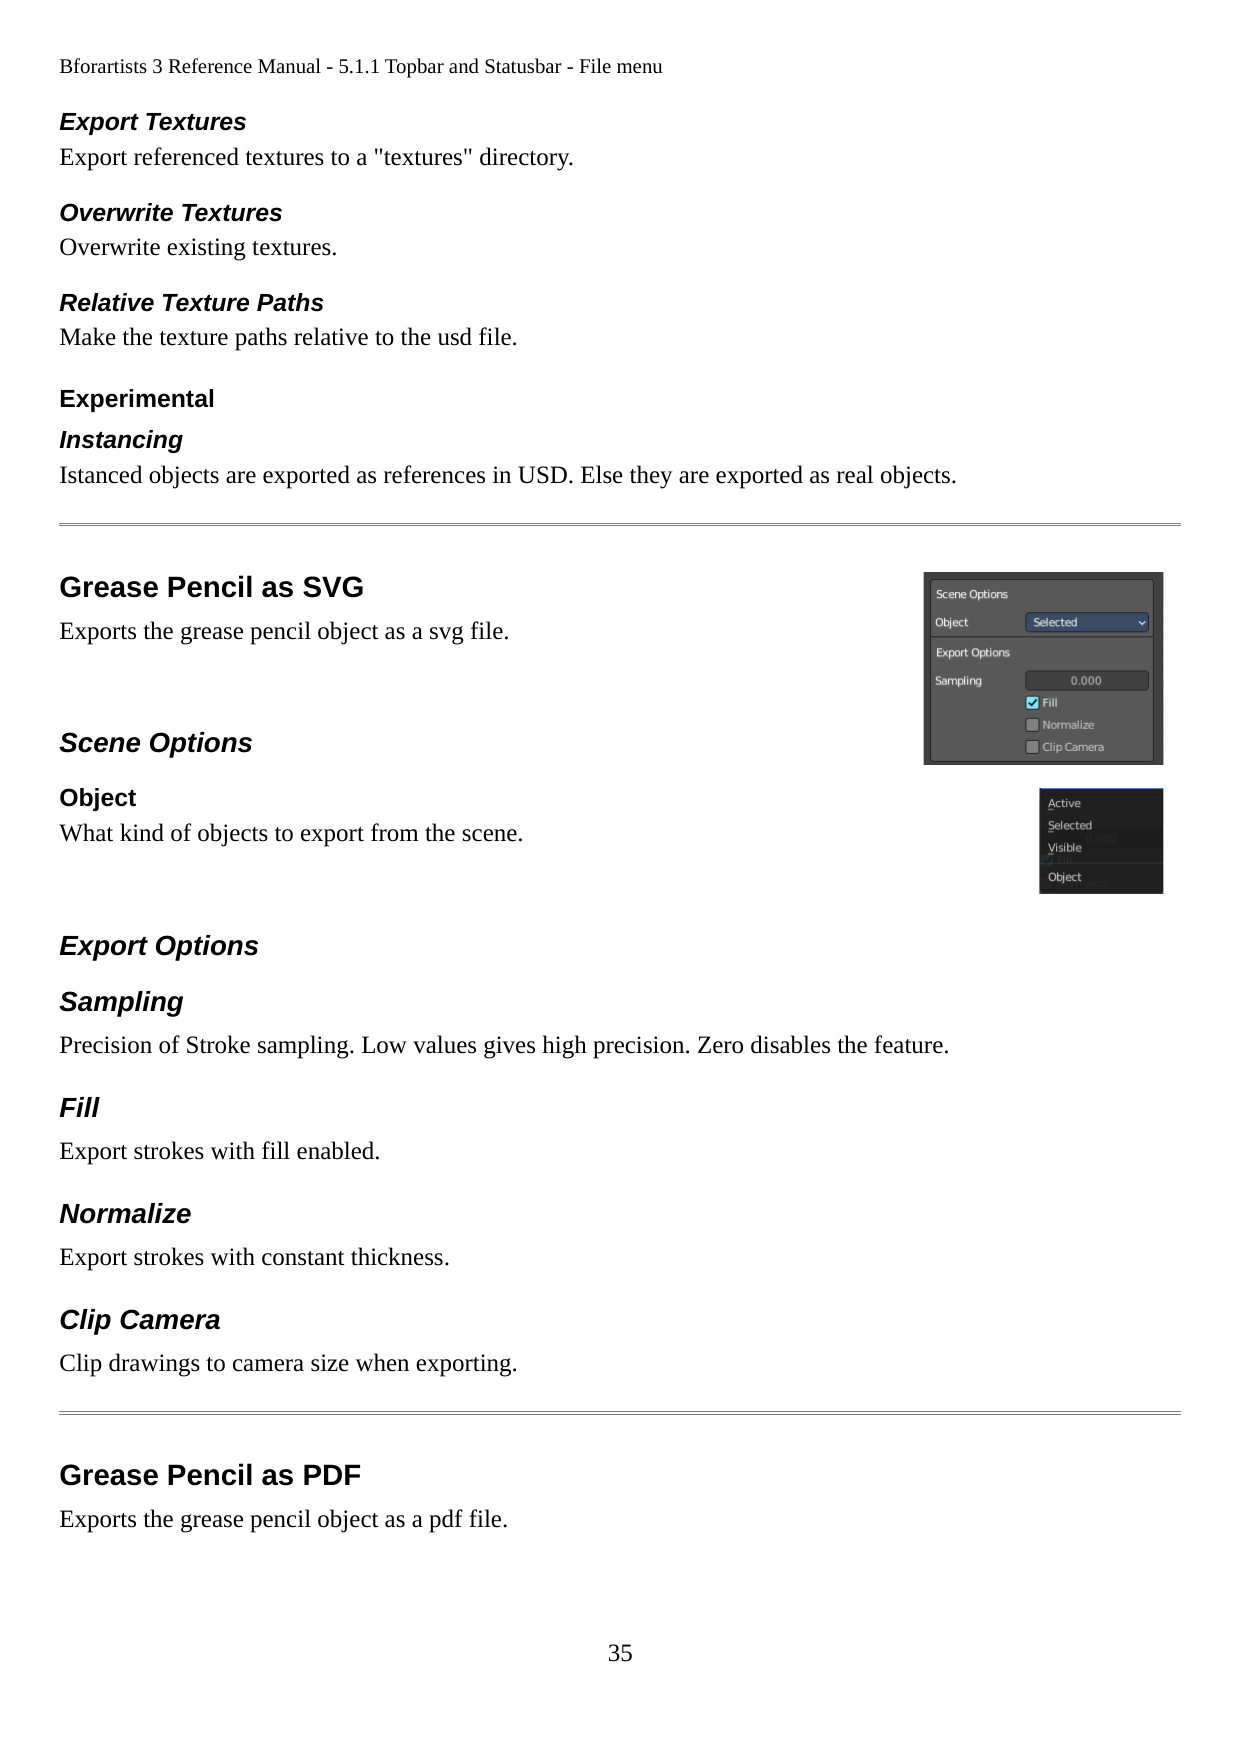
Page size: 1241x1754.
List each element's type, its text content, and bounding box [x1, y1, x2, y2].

subtitle Object [59, 783, 1181, 812]
subtitle Grease Pencil as PDF [59, 1458, 1181, 1491]
subtitle Scene Options [59, 727, 923, 758]
text Export strokes with constant thickness. [59, 1242, 1181, 1271]
text Export referenced textures to a "textures" directory. [59, 142, 1181, 171]
picture [923, 572, 1164, 765]
subtitle Overwrite Textures [59, 198, 1181, 226]
subtitle Relative Texture Paths [59, 288, 1181, 316]
subtitle Sampling [59, 986, 1181, 1018]
text Exports the grease pencil object as a pdf file. [59, 1504, 1181, 1533]
text Export strokes with fill enabled. [59, 1136, 1181, 1165]
subtitle Experimental [59, 384, 1181, 413]
subtitle Export Textures [59, 107, 1181, 136]
subtitle Normalize [59, 1198, 1181, 1229]
subtitle Grease Pencil as SVG [59, 570, 1181, 603]
picture [1039, 788, 1164, 894]
subtitle Clip Camera [59, 1303, 1181, 1335]
subtitle Fill [59, 1092, 1181, 1123]
text Overwrite existing textures. [59, 232, 1181, 261]
text Make the texture paths relative to the usd file. [59, 322, 1181, 351]
text Precision of Stroke sampling. Low values gives high precision. Zero disables the feature. [59, 1030, 1181, 1059]
subtitle Export Options [59, 929, 1181, 961]
text Clip drawings to camera size when exporting. [59, 1348, 1181, 1377]
text What kind of objects to export from the scene. [59, 818, 1039, 847]
text Exports the grease pencil object as a svg file. [59, 616, 923, 645]
subtitle Instancing [59, 425, 1181, 454]
text Istanced objects are exported as references in USD. Else they are exported as real objects. [59, 460, 1181, 489]
subtitle [1164, 727, 1181, 758]
